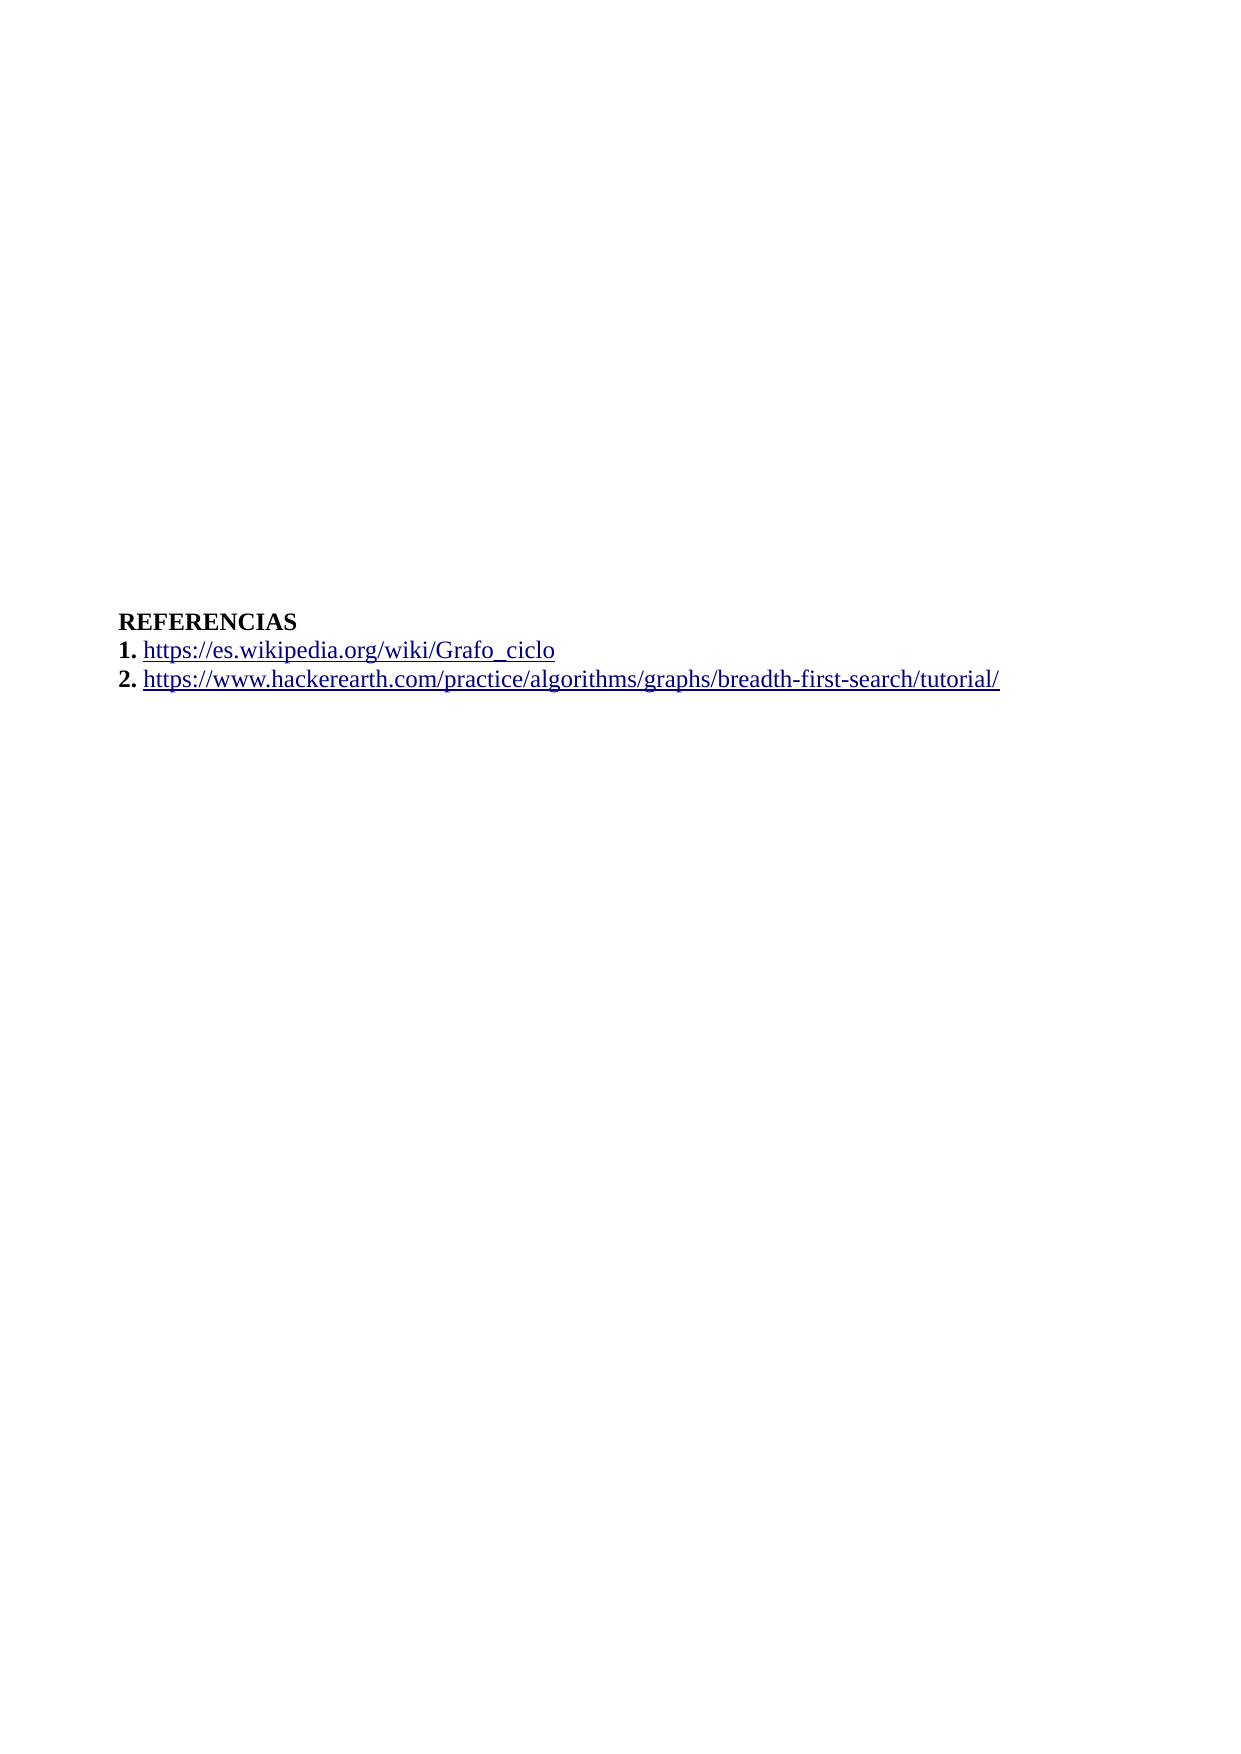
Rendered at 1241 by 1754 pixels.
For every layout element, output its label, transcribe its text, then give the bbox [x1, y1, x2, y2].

text 1. https://es.wikipedia.org/wiki/Grafo_ciclo [118, 636, 1122, 664]
text 2. https://www.hackerearth.com/practice/algorithms/graphs/breadth-first-search/tutorial/ [118, 664, 1122, 693]
text REFERENCIAS [118, 607, 1122, 636]
